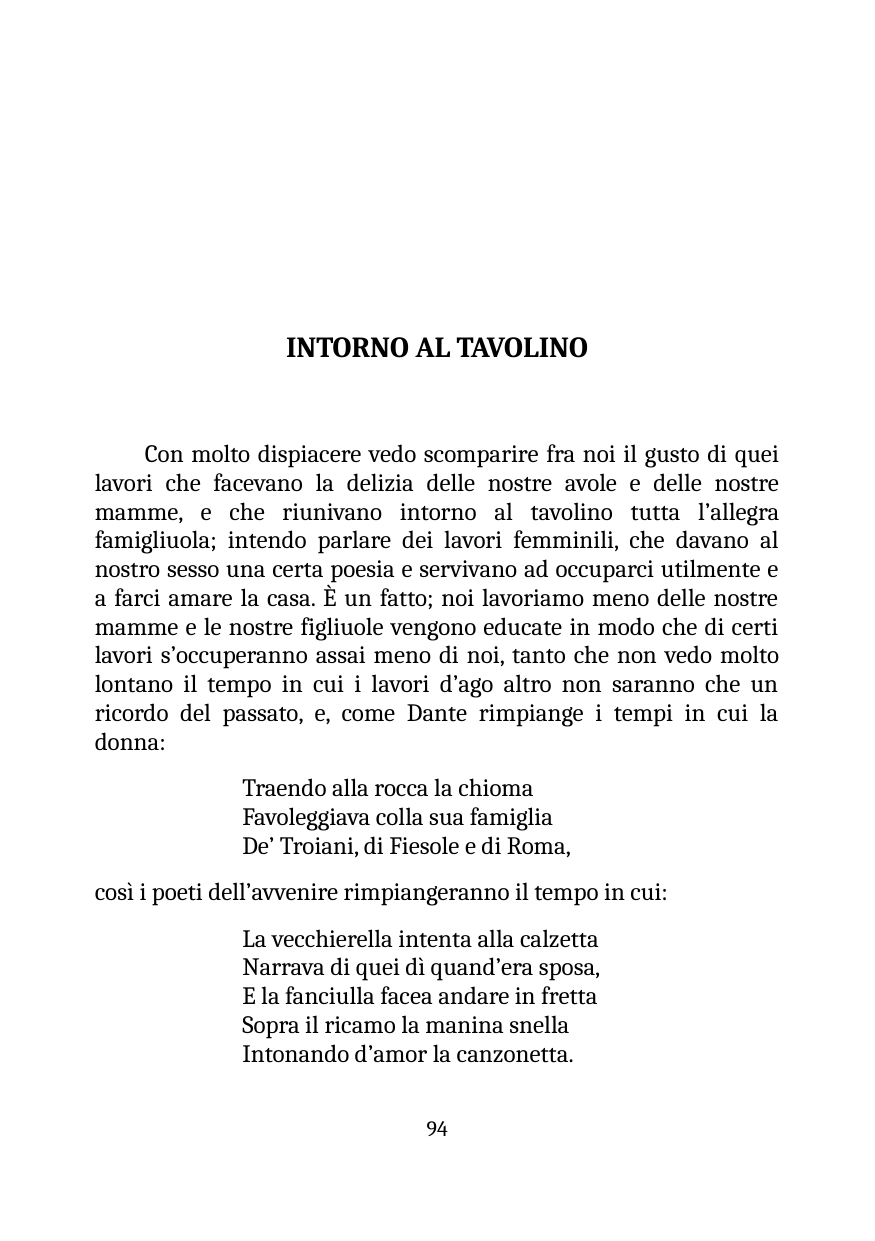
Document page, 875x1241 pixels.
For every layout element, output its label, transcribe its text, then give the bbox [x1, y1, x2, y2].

subtitle INTORNO AL TAVOLINO [94, 331, 779, 364]
text così i poeti dell’avvenire rimpiangeranno il tempo in cui: [94, 878, 779, 907]
text La vecchierella intenta alla calzetta Narrava di quei dì quand’era sposa, E la fanciulla facea andare in fretta Sopra il ricamo la manina snella Intonando d’amor la canzonetta. [242, 924, 779, 1068]
text Traendo alla rocca la chioma Favoleggiava colla sua famiglia De’ Troiani, di Fiesole e di Roma, [242, 774, 779, 860]
text Con molto dispiacere vedo scomparire fra noi il gusto di quei lavori che facevano la delizia delle nostre avole e delle nostre mamme, e che riunivano intorno al tavolino tutta l’allegra famigliuola; intendo parlare dei lavori femminili, che davano al nostro sesso una certa poesia e servivano ad occuparci utilmente e a farci amare la casa. È un fatto; noi lavoriamo meno delle nostre mamme e le nostre figliuole vengono educate in modo che di certi lavori s’occuperanno assai meno di noi, tanto che non vedo molto lontano il tempo in cui i lavori d’ago altro non saranno che un ricordo del passato, e, come Dante rimpiange i tempi in cui la donna: [94, 440, 779, 756]
